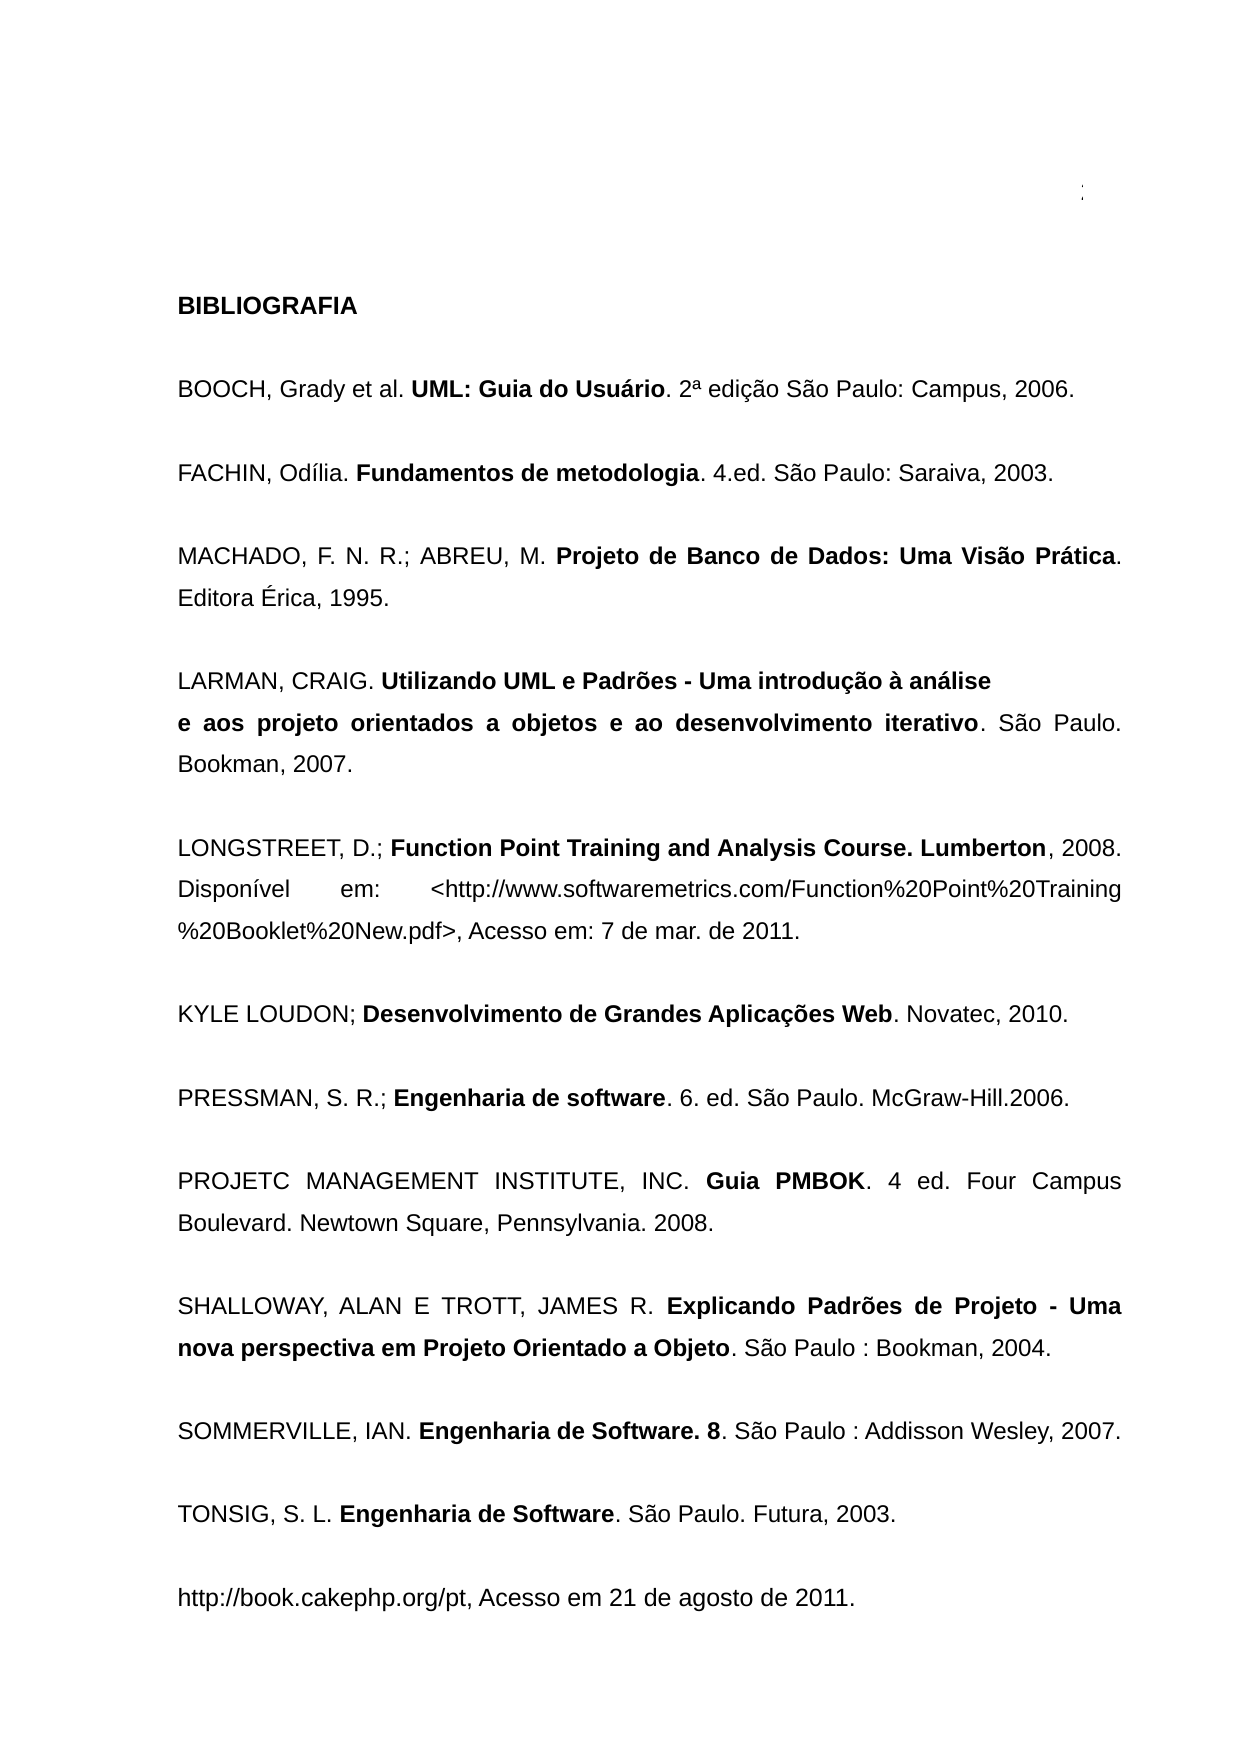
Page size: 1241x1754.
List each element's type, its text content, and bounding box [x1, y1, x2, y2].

text http://book.cakephp.org/pt, Acesso em 21 de agosto de 2011. [177, 1583, 1122, 1612]
subtitle BIBLIOGRAFIA [177, 291, 1122, 319]
text LARMAN, CRAIG. Utilizando UML e Padrões - Uma introdução à análise [177, 667, 1122, 694]
text PRESSMAN, S. R.; Engenharia de software. 6. ed. São Paulo. McGraw-Hill.2006. [177, 1083, 1122, 1111]
text LONGSTREET, D.; Function Point Training and Analysis Course. Lumberton, 2008. Disponível em: <http://www.softwaremetrics.com/Function%20Point%20Training%20Booklet%20New.pdf>, Acesso em: 7 de mar. de 2011. [177, 833, 1122, 944]
text FACHIN, Odília. Fundamentos de metodologia. 4.ed. São Paulo: Saraiva, 2003. [177, 458, 1122, 486]
text BOOCH, Grady et al. UML: Guia do Usuário. 2ª edição São Paulo: Campus, 2006. [177, 375, 1122, 403]
text SHALLOWAY, ALAN E TROTT, JAMES R. Explicando Padrões de Projeto - Uma nova perspectiva em Projeto Orientado a Objeto. São Paulo : Bookman, 2004. [177, 1292, 1122, 1361]
text SOMMERVILLE, IAN. Engenharia de Software. 8. São Paulo : Addisson Wesley, 2007. [177, 1417, 1122, 1444]
text KYLE LOUDON; Desenvolvimento de Grandes Aplicações Web. Novatec, 2010. [177, 1000, 1122, 1028]
text MACHADO, F. N. R.; ABREU, M. Projeto de Banco de Dados: Uma Visão Prática. Editora Érica, 1995. [177, 542, 1122, 611]
text PROJETC MANAGEMENT INSTITUTE, INC. Guia PMBOK. 4 ed. Four Campus Boulevard. Newtown Square, Pennsylvania. 2008. [177, 1167, 1122, 1236]
text TONSIG, S. L. Engenharia de Software. São Paulo. Futura, 2003. [177, 1500, 1122, 1528]
text e aos projeto orientados a objetos e ao desenvolvimento iterativo. São Paulo. Bookman, 2007. [177, 708, 1122, 778]
